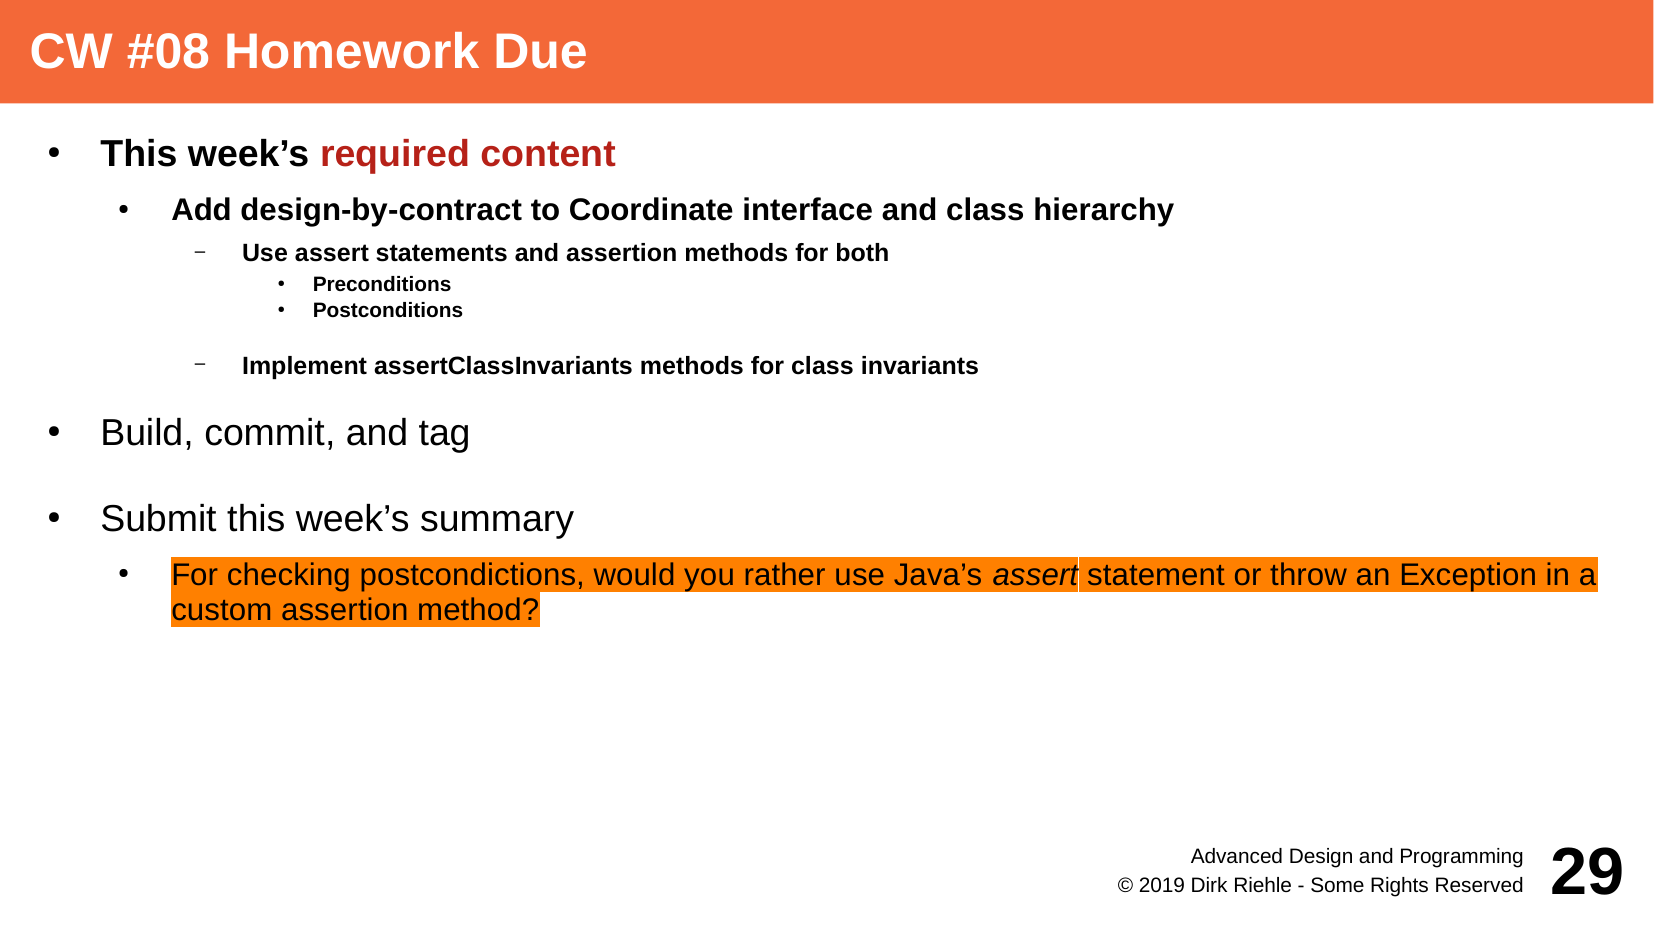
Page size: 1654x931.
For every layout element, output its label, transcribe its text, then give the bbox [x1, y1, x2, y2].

title CW #08 Homework Due [0, 0, 1654, 104]
list This week’s required content Add design-by-contract to Coordinate interface and class hierarchy Use assert statements and assertion methods for both Preconditions Postconditions Implement assertClassInvariants methods for class invariants Build, commit, and tag Submit this week’s summary For checking postcondictions, would you rather use Java’s assert statement or throw an Exception in a custom assertion method? [29, 132, 1625, 813]
